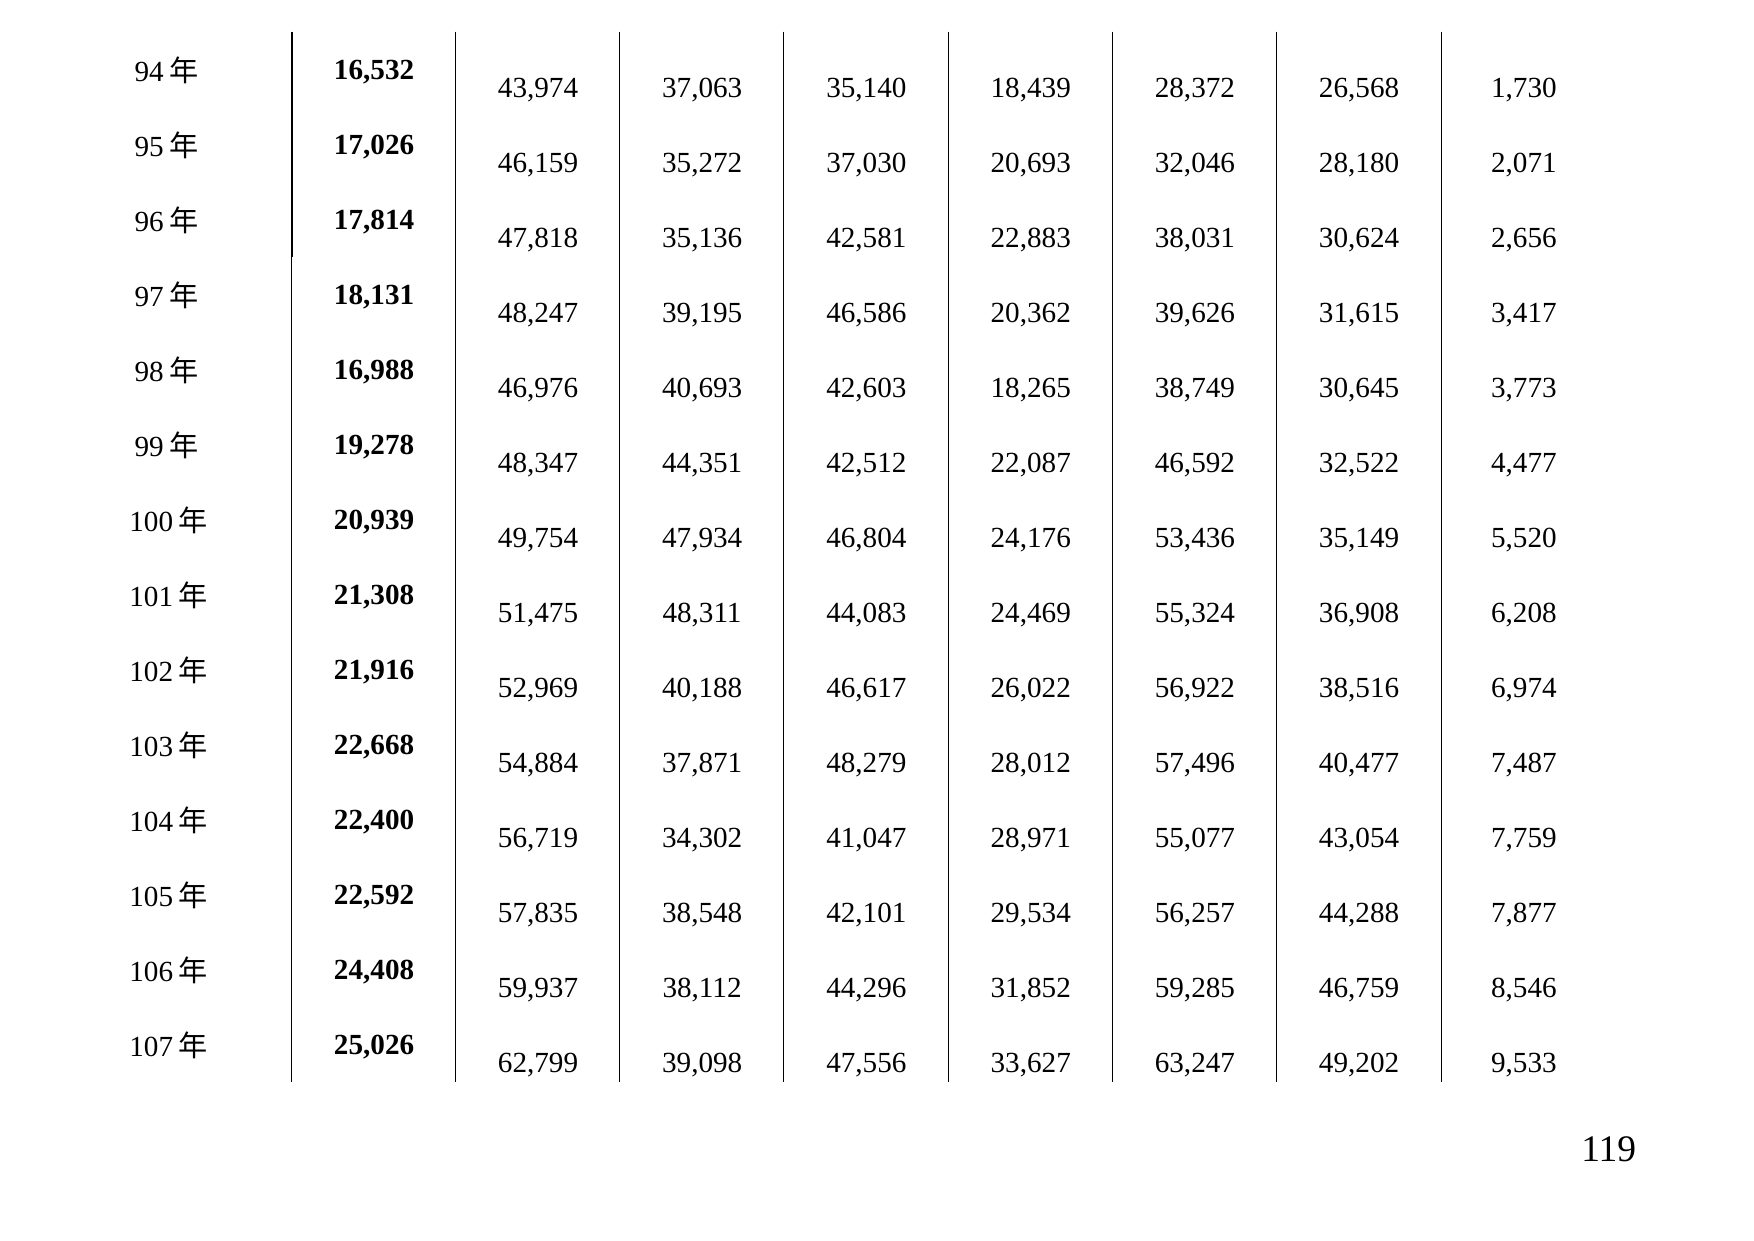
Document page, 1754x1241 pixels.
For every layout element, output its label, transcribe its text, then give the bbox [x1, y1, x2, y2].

table_cell 37,063 [620, 32, 783, 107]
table_cell 48,347 [456, 407, 619, 482]
table_cell 37,030 [784, 107, 948, 182]
table_cell 42,581 [784, 182, 948, 257]
table_cell 106年 [89, 932, 291, 1007]
table_cell 6,208 [1442, 557, 1606, 632]
table_cell 22,883 [949, 182, 1112, 257]
table_cell 59,937 [456, 932, 619, 1007]
table_cell 46,159 [456, 107, 619, 182]
table_cell 28,971 [949, 782, 1112, 857]
table_cell 42,603 [784, 332, 948, 407]
table_cell 28,180 [1277, 107, 1441, 182]
table_cell 35,136 [620, 182, 783, 257]
table_cell 43,054 [1277, 782, 1441, 857]
table_cell 46,976 [456, 332, 619, 407]
table_cell 24,408 [292, 932, 455, 1007]
table_cell 38,516 [1277, 632, 1441, 707]
table_cell 28,012 [949, 707, 1112, 782]
table_cell 46,804 [784, 482, 948, 557]
table_cell 62,799 [456, 1007, 619, 1082]
table_cell 37,871 [620, 707, 783, 782]
table_cell 104年 [89, 782, 291, 857]
table_cell 5,520 [1442, 482, 1606, 557]
table_cell 36,908 [1277, 557, 1441, 632]
table_cell 9,533 [1442, 1007, 1606, 1082]
table_cell 39,195 [620, 257, 783, 332]
table_cell 39,098 [620, 1007, 783, 1082]
table_cell 53,436 [1113, 482, 1276, 557]
table_cell 48,311 [620, 557, 783, 632]
table_cell 94年 [89, 32, 291, 107]
table_cell 56,257 [1113, 857, 1276, 932]
table_cell 16,988 [292, 332, 455, 407]
table_cell 46,592 [1113, 407, 1276, 482]
table_cell 48,279 [784, 707, 948, 782]
table_cell 56,719 [456, 782, 619, 857]
table_cell 98年 [89, 332, 291, 407]
table_cell 34,302 [620, 782, 783, 857]
table_cell 44,083 [784, 557, 948, 632]
table_cell 101年 [89, 557, 291, 632]
table_cell 56,922 [1113, 632, 1276, 707]
table_cell 20,362 [949, 257, 1112, 332]
table_cell 35,149 [1277, 482, 1441, 557]
table_cell 55,077 [1113, 782, 1276, 857]
table_cell 57,496 [1113, 707, 1276, 782]
table_cell 95年 [89, 107, 291, 182]
table_cell 38,031 [1113, 182, 1276, 257]
table_cell 100年 [89, 482, 291, 557]
table_cell 17,814 [293, 182, 455, 257]
table_cell 46,586 [784, 257, 948, 332]
table_cell 3,773 [1442, 332, 1606, 407]
table_cell 35,272 [620, 107, 783, 182]
table_cell 22,087 [949, 407, 1112, 482]
table_cell 59,285 [1113, 932, 1276, 1007]
table_cell 49,202 [1277, 1007, 1441, 1082]
table_cell 55,324 [1113, 557, 1276, 632]
table_cell 31,615 [1277, 257, 1441, 332]
table_cell 2,656 [1442, 182, 1606, 257]
table_cell 47,556 [784, 1007, 948, 1082]
table_cell 18,265 [949, 332, 1112, 407]
table_cell 57,835 [456, 857, 619, 932]
table_cell 42,512 [784, 407, 948, 482]
table_cell 18,439 [949, 32, 1112, 107]
table_cell 40,477 [1277, 707, 1441, 782]
table_cell 99年 [89, 407, 291, 482]
table_cell 54,884 [456, 707, 619, 782]
table_cell 24,469 [949, 557, 1112, 632]
table_cell 28,372 [1113, 32, 1276, 107]
table_cell 6,974 [1442, 632, 1606, 707]
table_cell 63,247 [1113, 1007, 1276, 1082]
table_cell 21,308 [292, 557, 455, 632]
table_cell 46,759 [1277, 932, 1441, 1007]
table_cell 32,522 [1277, 407, 1441, 482]
table_cell 17,026 [293, 107, 455, 182]
table_cell 107年 [89, 1007, 291, 1082]
table_cell 96年 [89, 182, 291, 257]
table_cell 29,534 [949, 857, 1112, 932]
table_cell 21,916 [292, 632, 455, 707]
table_cell 20,693 [949, 107, 1112, 182]
table_cell 3,417 [1442, 257, 1606, 332]
table_cell 44,288 [1277, 857, 1441, 932]
table_cell 42,101 [784, 857, 948, 932]
table_cell 20,939 [292, 482, 455, 557]
table_cell 51,475 [456, 557, 619, 632]
table_cell 47,818 [456, 182, 619, 257]
table_cell 48,247 [456, 257, 619, 332]
table_cell 52,969 [456, 632, 619, 707]
table_cell 35,140 [784, 32, 948, 107]
table_cell 22,400 [292, 782, 455, 857]
table_cell 39,626 [1113, 257, 1276, 332]
table_cell 30,645 [1277, 332, 1441, 407]
table_cell 4,477 [1442, 407, 1606, 482]
table_cell 1,730 [1442, 32, 1606, 107]
table_cell 103年 [89, 707, 291, 782]
table_cell 46,617 [784, 632, 948, 707]
table_cell 18,131 [292, 257, 455, 332]
table_cell 26,022 [949, 632, 1112, 707]
table_cell 40,188 [620, 632, 783, 707]
table_cell 32,046 [1113, 107, 1276, 182]
table_cell 24,176 [949, 482, 1112, 557]
table_cell 49,754 [456, 482, 619, 557]
table_cell 38,749 [1113, 332, 1276, 407]
table_cell 30,624 [1277, 182, 1441, 257]
table_cell 44,351 [620, 407, 783, 482]
table_cell 19,278 [292, 407, 455, 482]
table_cell 22,668 [292, 707, 455, 782]
table_cell 22,592 [292, 857, 455, 932]
table_cell 102年 [89, 632, 291, 707]
table_cell 43,974 [456, 32, 619, 107]
table_cell 40,693 [620, 332, 783, 407]
table_cell 7,487 [1442, 707, 1606, 782]
table_cell 2,071 [1442, 107, 1606, 182]
table_cell 8,546 [1442, 932, 1606, 1007]
table_cell 7,877 [1442, 857, 1606, 932]
table_cell 33,627 [949, 1007, 1112, 1082]
table_cell 105年 [89, 857, 291, 932]
table_cell 44,296 [784, 932, 948, 1007]
table_cell 41,047 [784, 782, 948, 857]
table_cell 25,026 [292, 1007, 455, 1082]
table_cell 31,852 [949, 932, 1112, 1007]
table_cell 97年 [89, 257, 291, 332]
table_cell 38,112 [620, 932, 783, 1007]
table_cell 47,934 [620, 482, 783, 557]
table_cell 26,568 [1277, 32, 1441, 107]
table_cell 7,759 [1442, 782, 1606, 857]
table_cell 16,532 [293, 32, 455, 107]
table_cell 38,548 [620, 857, 783, 932]
